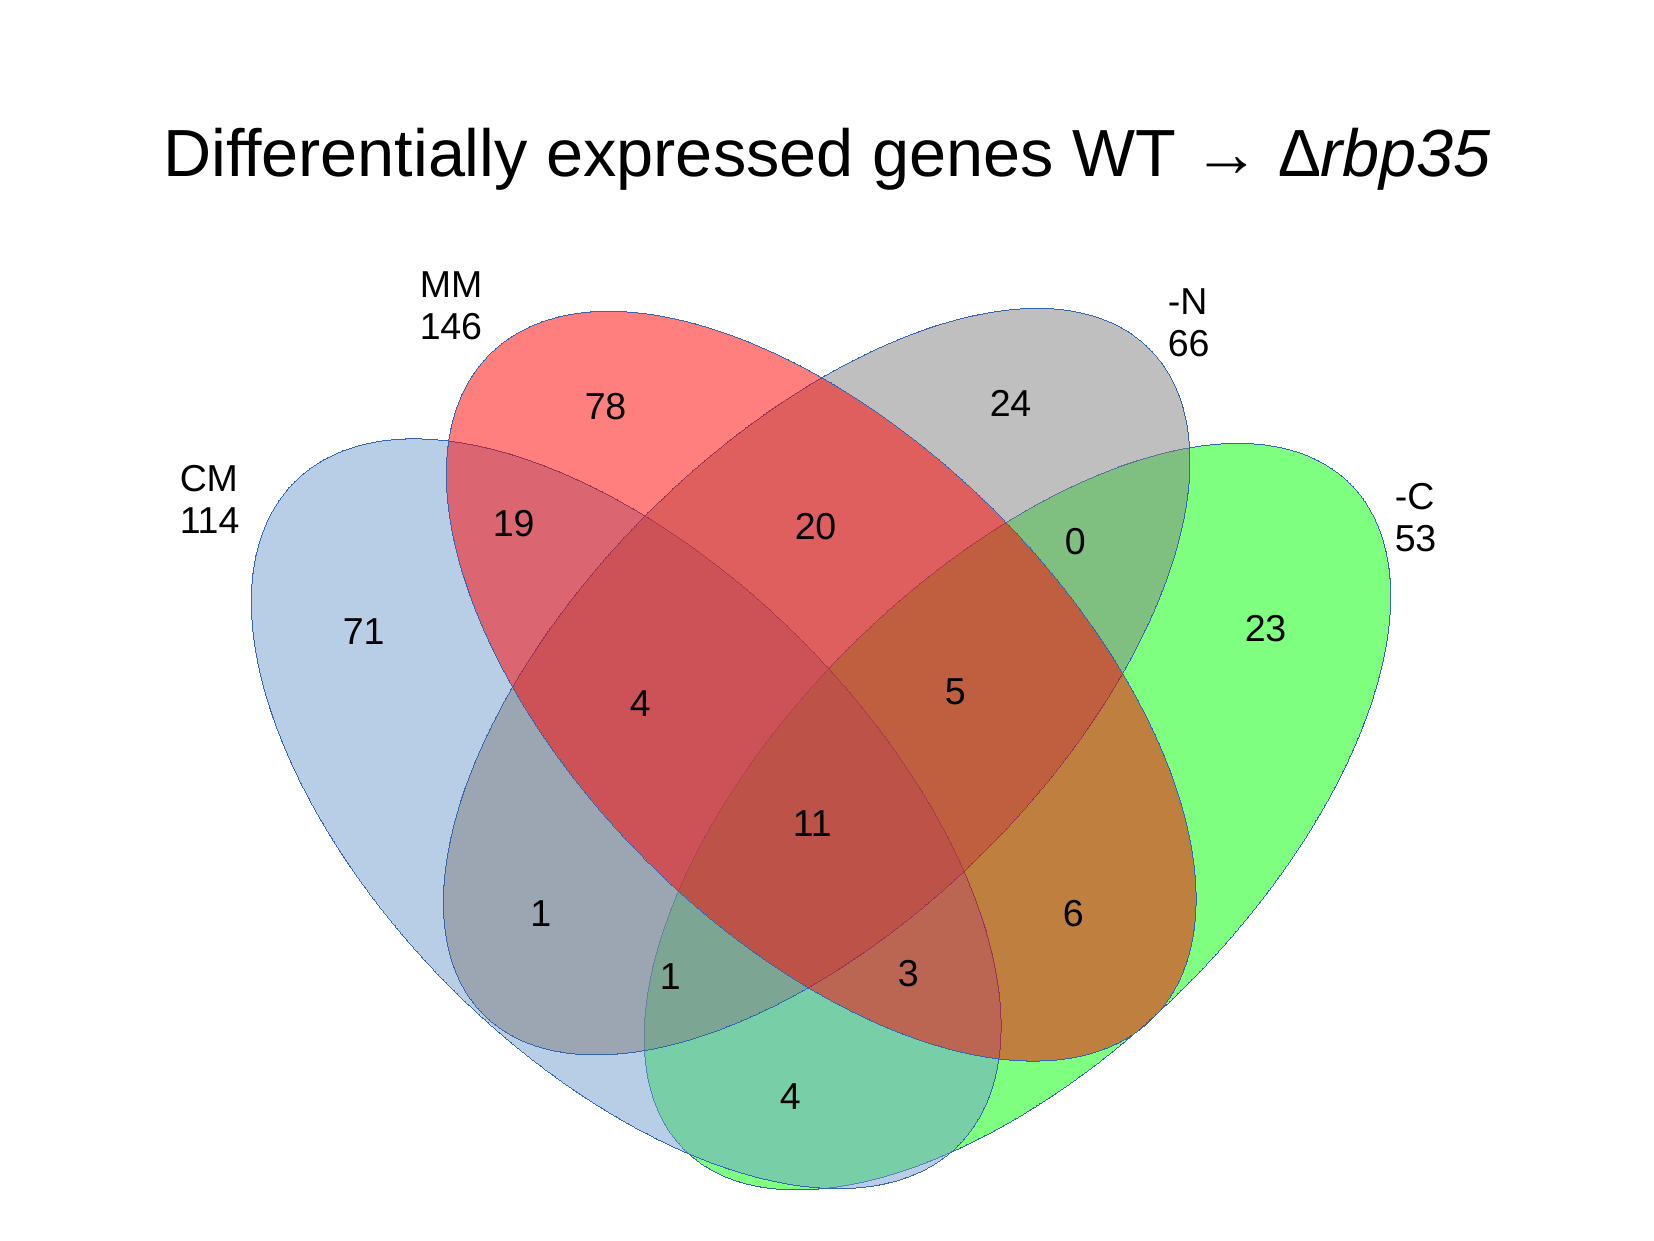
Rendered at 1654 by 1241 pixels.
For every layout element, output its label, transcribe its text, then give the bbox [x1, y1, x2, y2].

text_box 4 [615, 675, 707, 732]
text_box 20 [780, 498, 872, 556]
title Differentially expressed genes WT → ∆rbp35 [82, 49, 1571, 257]
text_box [251, 308, 1391, 1190]
text_box -N 66 [1153, 273, 1246, 372]
text_box 4 [765, 1068, 857, 1126]
text_box 5 [930, 663, 1022, 721]
text_box 19 [478, 495, 571, 552]
text_box 6 [1048, 885, 1141, 942]
text_box 23 [1230, 600, 1322, 657]
text_box 1 [515, 885, 608, 942]
text_box 78 [570, 378, 642, 436]
text_box 11 [778, 795, 871, 852]
text_box 3 [883, 945, 976, 1002]
text_box 0 [1050, 513, 1142, 571]
text_box MM 146 [405, 256, 526, 356]
text_box 24 [975, 375, 1047, 432]
text_box 71 [328, 603, 421, 661]
text_box CM 114 [165, 450, 257, 549]
text_box 1 [645, 948, 737, 1006]
text_box -C 53 [1380, 468, 1490, 567]
